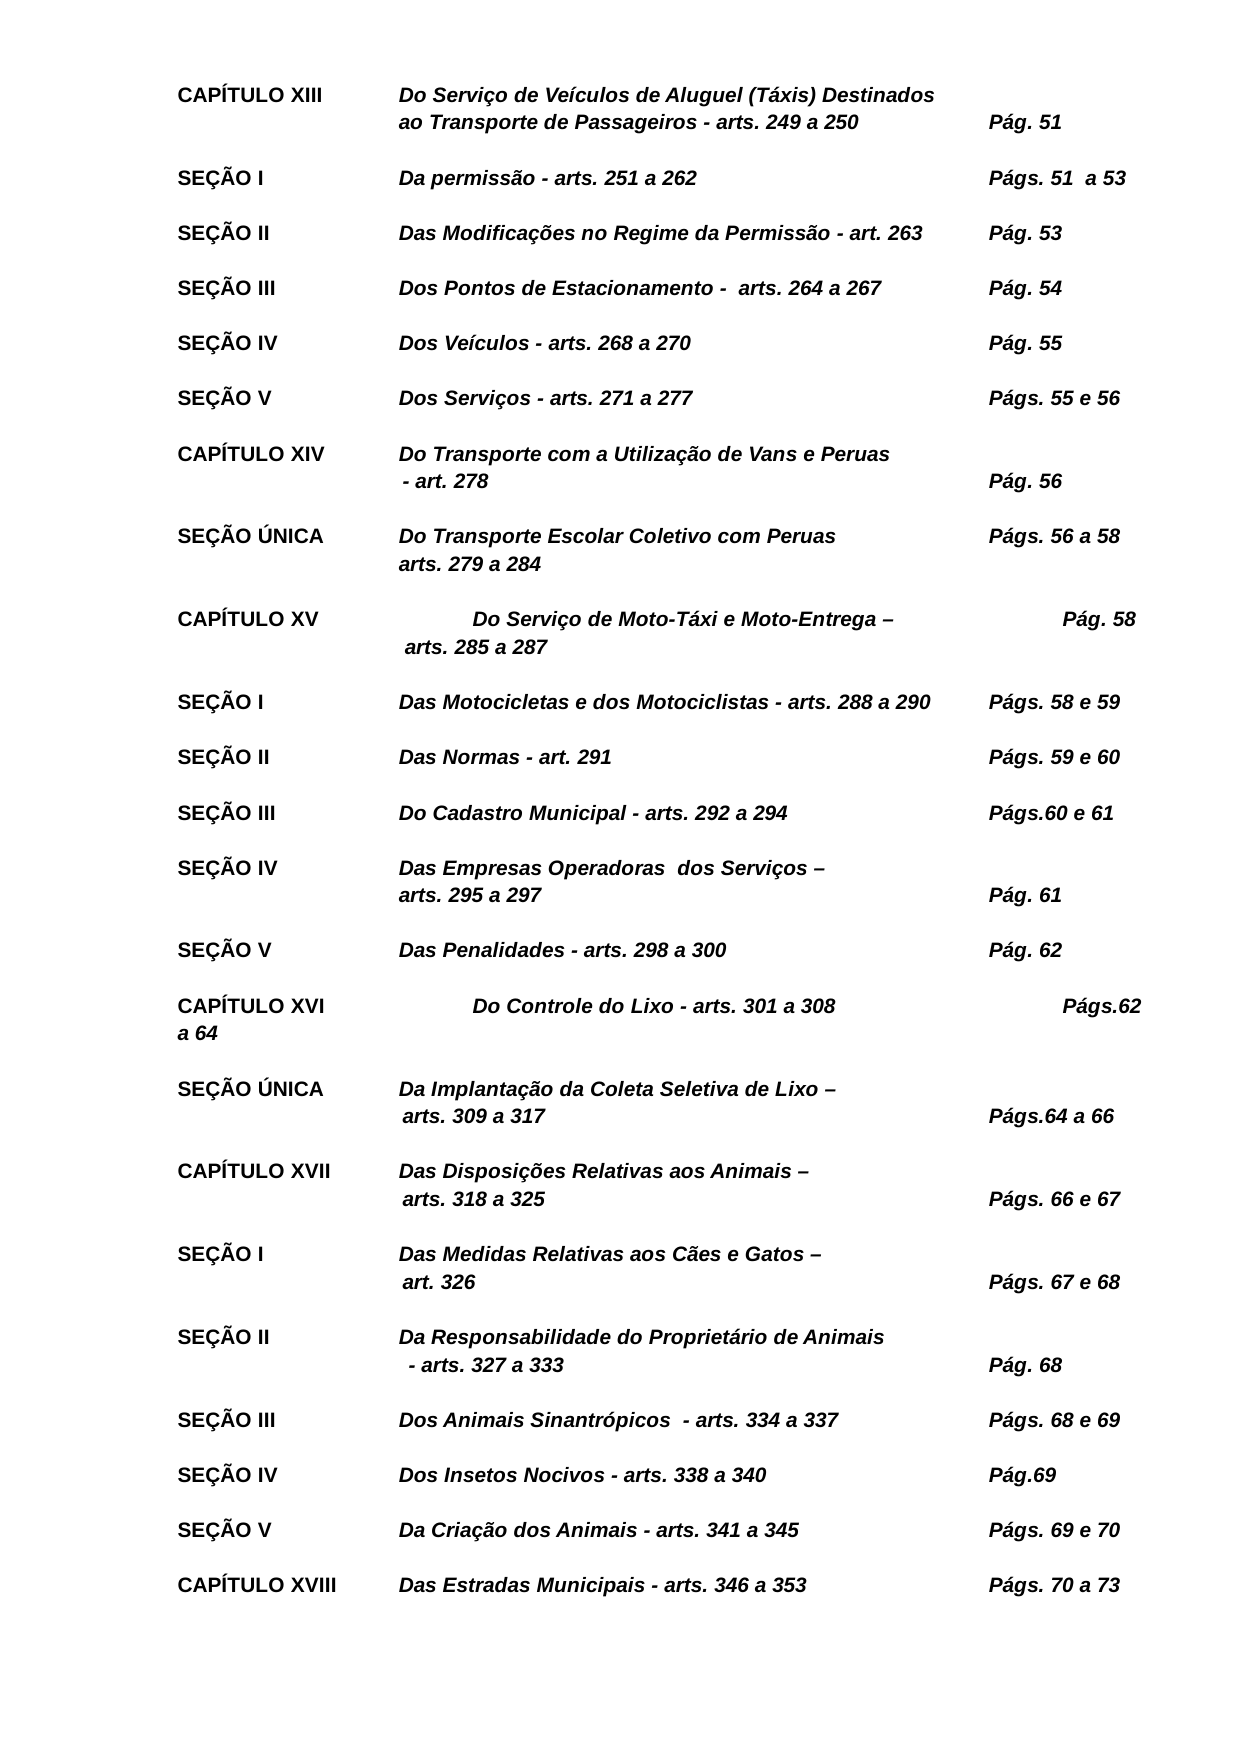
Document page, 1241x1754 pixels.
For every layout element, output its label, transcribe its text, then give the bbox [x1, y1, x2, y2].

subtitle SEÇÃO II Das Normas - art. 291 Págs. 59 e 60 [177, 745, 1152, 769]
text CAPÍTULO XVIII Das Estradas Municipais - arts. 346 a 353 Págs. 70 a 73 [177, 1573, 1152, 1597]
subtitle SEÇÃO II Da Responsabilidade do Proprietário de Animais [177, 1325, 1152, 1349]
text - art. 278 Pág. 56 [327, 469, 1152, 493]
subtitle SEÇÃO IV Dos Veículos - arts. 268 a 270 Pág. 55 [177, 331, 1152, 355]
subtitle SEÇÃO II Das Modificações no Regime da Permissão - art. 263 Pág. 53 [177, 221, 1152, 245]
text arts. 279 a 284 [177, 552, 1152, 576]
text SEÇÃO I Da permissão - arts. 251 a 262 Págs. 51 a 53 [177, 166, 1152, 189]
text ao Transporte de Passageiros - arts. 249 a 250 Pág. 51 [177, 110, 1152, 134]
subtitle arts. 295 a 297 Pág. 61 [177, 883, 1152, 907]
subtitle SEÇÃO III Dos Pontos de Estacionamento - arts. 264 a 267 Pág. 54 [177, 276, 1152, 300]
text SEÇÃO I Das Motocicletas e dos Motociclistas - arts. 288 a 290 Págs. 58 e 59 [177, 690, 1152, 714]
text art. 326 Págs. 67 e 68 [327, 1270, 1152, 1294]
text CAPÍTULO XV Do Serviço de Moto-Táxi e Moto-Entrega – Pág. 58 [177, 607, 1152, 631]
text CAPÍTULO XVII Das Disposições Relativas aos Animais – [177, 1159, 1152, 1183]
subtitle SEÇÃO IV Dos Insetos Nocivos - arts. 338 a 340 Pág.69 [177, 1463, 1152, 1487]
subtitle SEÇÃO V Das Penalidades - arts. 298 a 300 Pág. 62 [177, 938, 1152, 962]
text SEÇÃO ÚNICA Do Transporte Escolar Coletivo com Peruas Págs. 56 a 58 [177, 524, 1152, 548]
text CAPÍTULO XVI Do Controle do Lixo - arts. 301 a 308 Págs.62 a 64 [177, 994, 1152, 1045]
subtitle SEÇÃO III Do Cadastro Municipal - arts. 292 a 294 Págs.60 e 61 [177, 800, 1152, 824]
text SEÇÃO ÚNICA Da Implantação da Coleta Seletiva de Lixo – [177, 1076, 1152, 1101]
text SEÇÃO I Das Medidas Relativas aos Cães e Gatos – [177, 1242, 1152, 1266]
subtitle - arts. 327 a 333 Pág. 68 [327, 1352, 1152, 1404]
subtitle SEÇÃO V Dos Serviços - arts. 271 a 277 Págs. 55 e 56 [177, 386, 1152, 410]
text arts. 285 a 287 [177, 635, 1152, 659]
text CAPÍTULO XIII Do Serviço de Veículos de Aluguel (Táxis) Destinados [177, 83, 1152, 107]
subtitle SEÇÃO V Da Criação dos Animais - arts. 341 a 345 Págs. 69 e 70 [177, 1518, 1152, 1542]
text arts. 309 a 317 Págs.64 a 66 [327, 1104, 1152, 1128]
subtitle SEÇÃO IV Das Empresas Operadoras dos Serviços – [177, 856, 1152, 880]
text arts. 318 a 325 Págs. 66 e 67 [327, 1187, 1152, 1211]
subtitle SEÇÃO III Dos Animais Sinantrópicos - arts. 334 a 337 Págs. 68 e 69 [177, 1408, 1152, 1432]
text CAPÍTULO XIV Do Transporte com a Utilização de Vans e Peruas [177, 442, 1152, 466]
